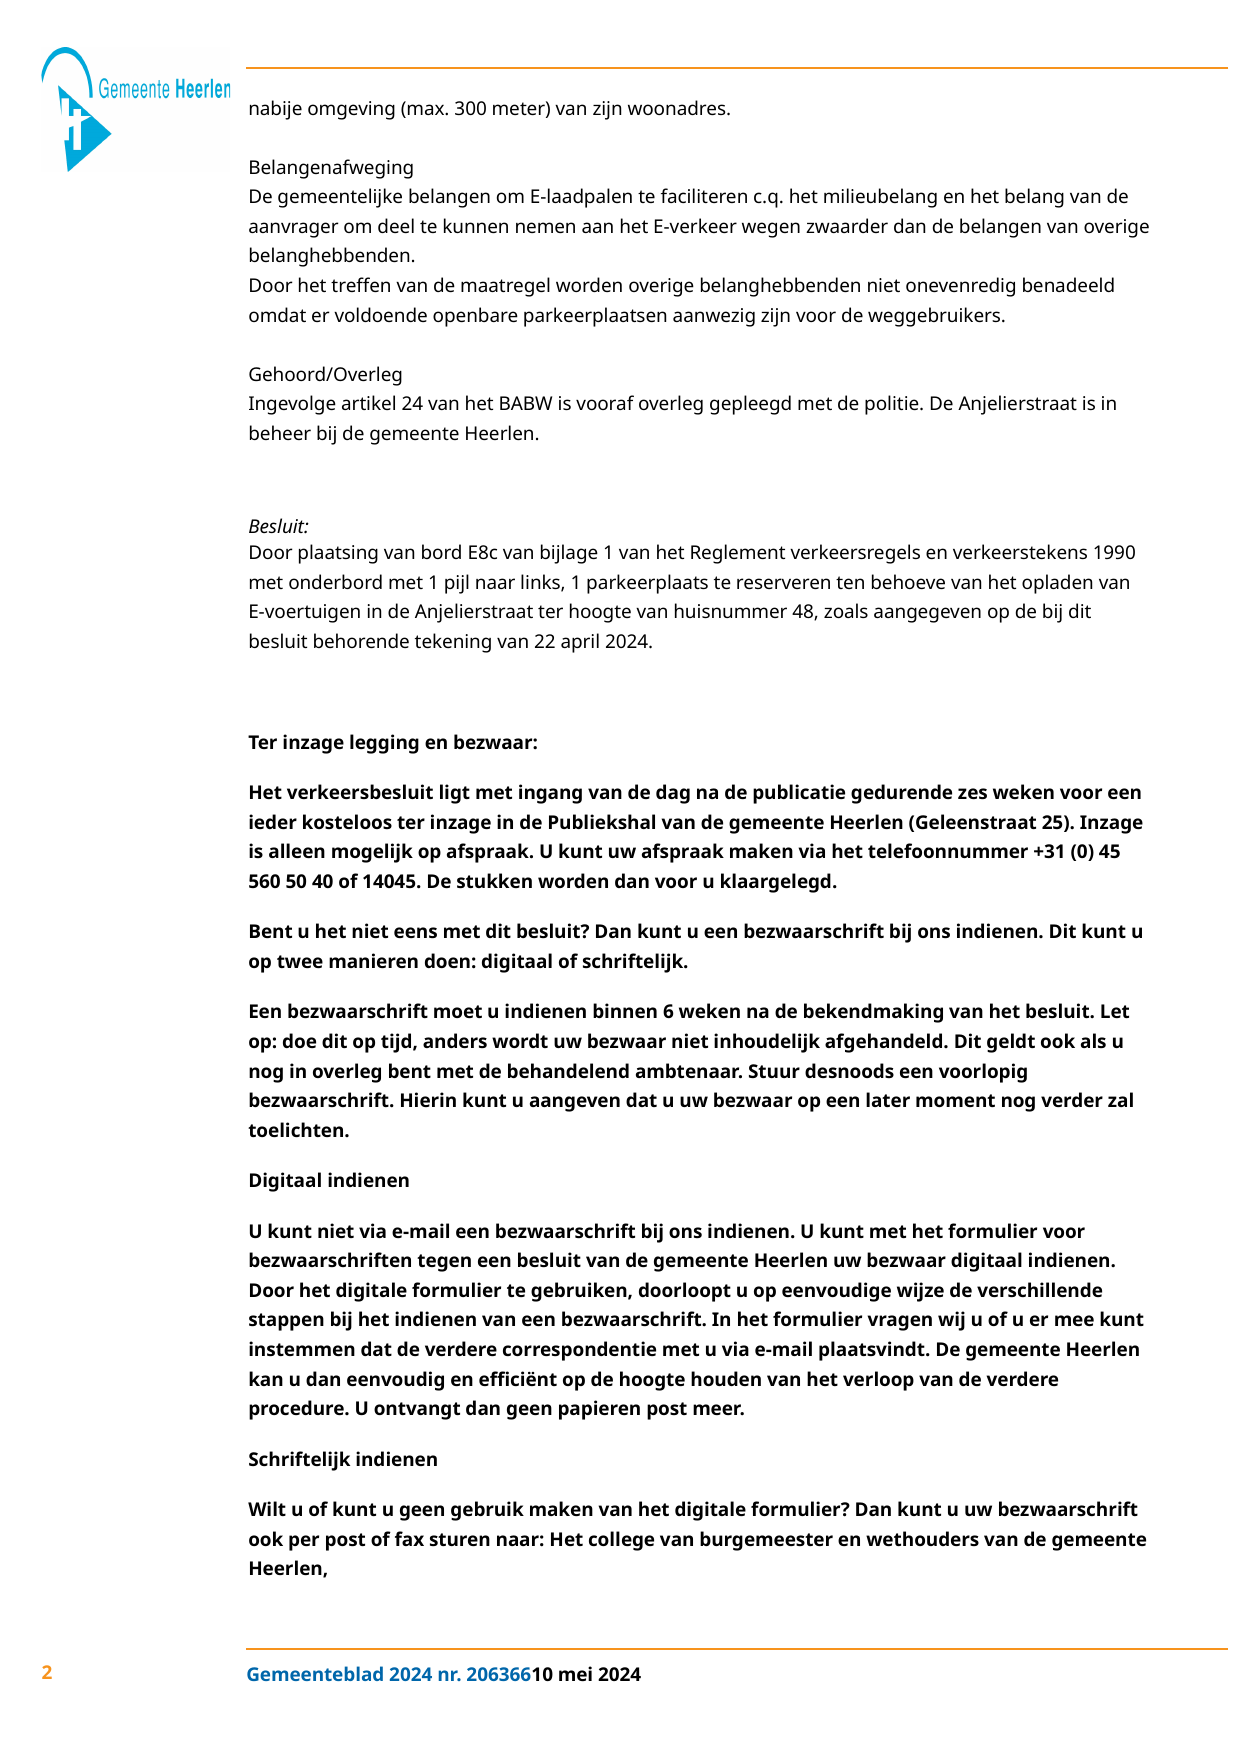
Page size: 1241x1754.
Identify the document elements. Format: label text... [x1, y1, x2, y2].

text Door het treffen van de maatregel worden overige belanghebbenden niet onevenredig benadeeld omdat er voldoende openbare parkeerplaatsen aanwezig zijn voor de weggebruikers. [248, 272, 1152, 328]
text Schriftelijk indienen [248, 1446, 1152, 1471]
text Gehoord/Overleg [248, 361, 1152, 387]
text Door plaatsing van bord E8c van bijlage 1 van het Reglement verkeersregels en verkeerstekens 1990 met onderbord met 1 pijl naar links, 1 parkeerplaats te reserveren ten behoeve van het opladen van E-voertuigen in de Anjelierstraat ter hoogte van huisnummer 48, zoals aangegeven op de bij dit besluit behorende tekening van 22 april 2024. [248, 539, 1152, 654]
text Het verkeersbesluit ligt met ingang van de dag na de publicatie gedurende zes weken voor een ieder kosteloos ter inzage in de Publiekshal van de gemeente Heerlen (Geleenstraat 25). Inzage is alleen mogelijk op afspraak. U kunt uw afspraak maken via het telefoonnummer +31 (0) 45 560 50 40 of 14045. De stukken worden dan voor u klaargelegd. [248, 779, 1152, 894]
text Digitaal indienen [248, 1167, 1152, 1193]
picture [41, 47, 231, 172]
picture [41, 47, 59, 70]
text Ingevolge artikel 24 van het BABW is vooraf overleg gepleegd met de politie. De Anjelierstraat is in beheer bij de gemeente Heerlen. [248, 391, 1152, 446]
text Besluit: [248, 514, 1152, 539]
text Bent u het niet eens met dit besluit? Dan kunt u een bezwaarschrift bij ons indienen. Dit kunt u op twee manieren doen: digitaal of schriftelijk. [248, 919, 1152, 974]
text U kunt niet via e-mail een bezwaarschrift bij ons indienen. U kunt met het formulier voor bezwaarschriften tegen een besluit van de gemeente Heerlen uw bezwaar digitaal indienen. Door het digitale formulier te gebruiken, doorloopt u op eenvoudige wijze de verschillende stappen bij het indienen van een bezwaarschrift. In het formulier vragen wij u of u er mee kunt instemmen dat de verdere correspondentie met u via e-mail plaatsvindt. De gemeente Heerlen kan u dan eenvoudig en efficiënt op de hoogte houden van het verloop van de verdere procedure. U ontvangt dan geen papieren post meer. [248, 1218, 1152, 1421]
text Ter inzage legging en bezwaar: [248, 729, 1152, 755]
text Belangenafweging [248, 154, 1152, 180]
text Wilt u of kunt u geen gebruik maken van het digitale formulier? Dan kunt u uw bezwaarschrift ook per post of fax sturen naar: Het college van burgemeester en wethouders van de gemeente Heerlen, [248, 1496, 1152, 1581]
text Een bezwaarschrift moet u indienen binnen 6 weken na de bekendmaking van het besluit. Let op: doe dit op tijd, anders wordt uw bezwaar niet inhoudelijk afgehandeld. Dit geldt ook als u nog in overleg bent met de behandelend ambtenaar. Stuur desnoods een voorlopig bezwaarschrift. Hierin kunt u aangeven dat u uw bezwaar op een later moment nog verder zal toelichten. [248, 999, 1152, 1143]
text nabije omgeving (max. 300 meter) van zijn woonadres. [248, 95, 1152, 121]
text De gemeentelijke belangen om E-laadpalen te faciliteren c.q. het milieubelang en het belang van de aanvrager om deel te kunnen nemen aan het E-verkeer wegen zwaarder dan de belangen van overige belanghebbenden. [248, 183, 1152, 268]
